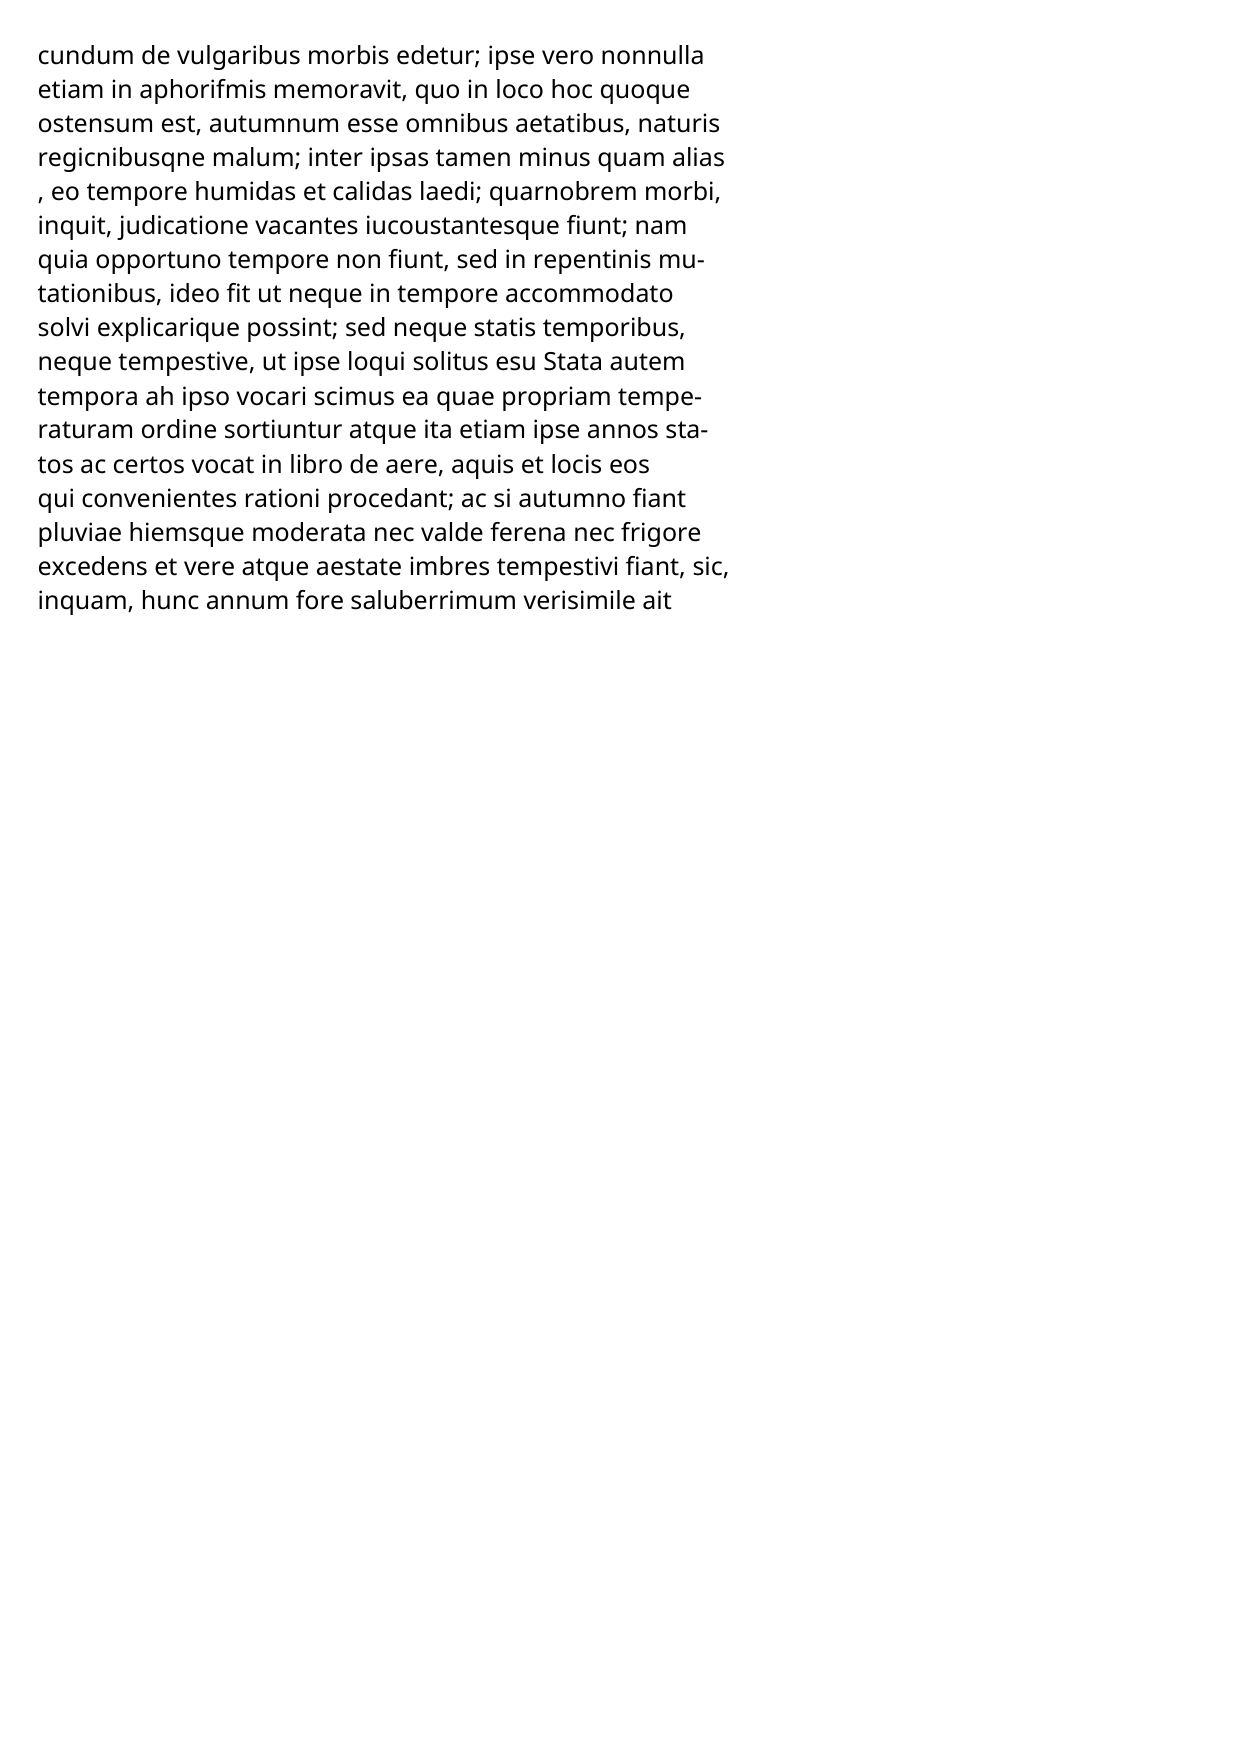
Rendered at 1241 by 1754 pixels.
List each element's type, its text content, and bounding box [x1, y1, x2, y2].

text cundum de vulgaribus morbis edetur; ipse vero nonnulla etiam in aphorifmis memoravit, quo in loco hoc quoque ostensum est, autumnum esse omnibus aetatibus, naturis regicnibusqne malum; inter ipsas tamen minus quam alias , eo tempore humidas et calidas laedi; quarnobrem morbi, inquit, judicatione vacantes iucoustantesque fiunt; nam quia opportuno tempore non fiunt, sed in repentinis mu- tationibus, ideo fit ut neque in tempore accommodato solvi explicarique possint; sed neque statis temporibus, neque tempestive, ut ipse loqui solitus esu Stata autem tempora ah ipso vocari scimus ea quae propriam tempe- raturam ordine sortiuntur atque ita etiam ipse annos sta- tos ac certos vocat in libro de aere, aquis et locis eos qui convenientes rationi procedant; ac si autumno fiant pluviae hiemsque moderata nec valde ferena nec frigore excedens et vere atque aestate imbres tempestivi fiant, sic, inquam, hunc annum fore saluberrimum verisimile ait [37, 37, 1203, 617]
